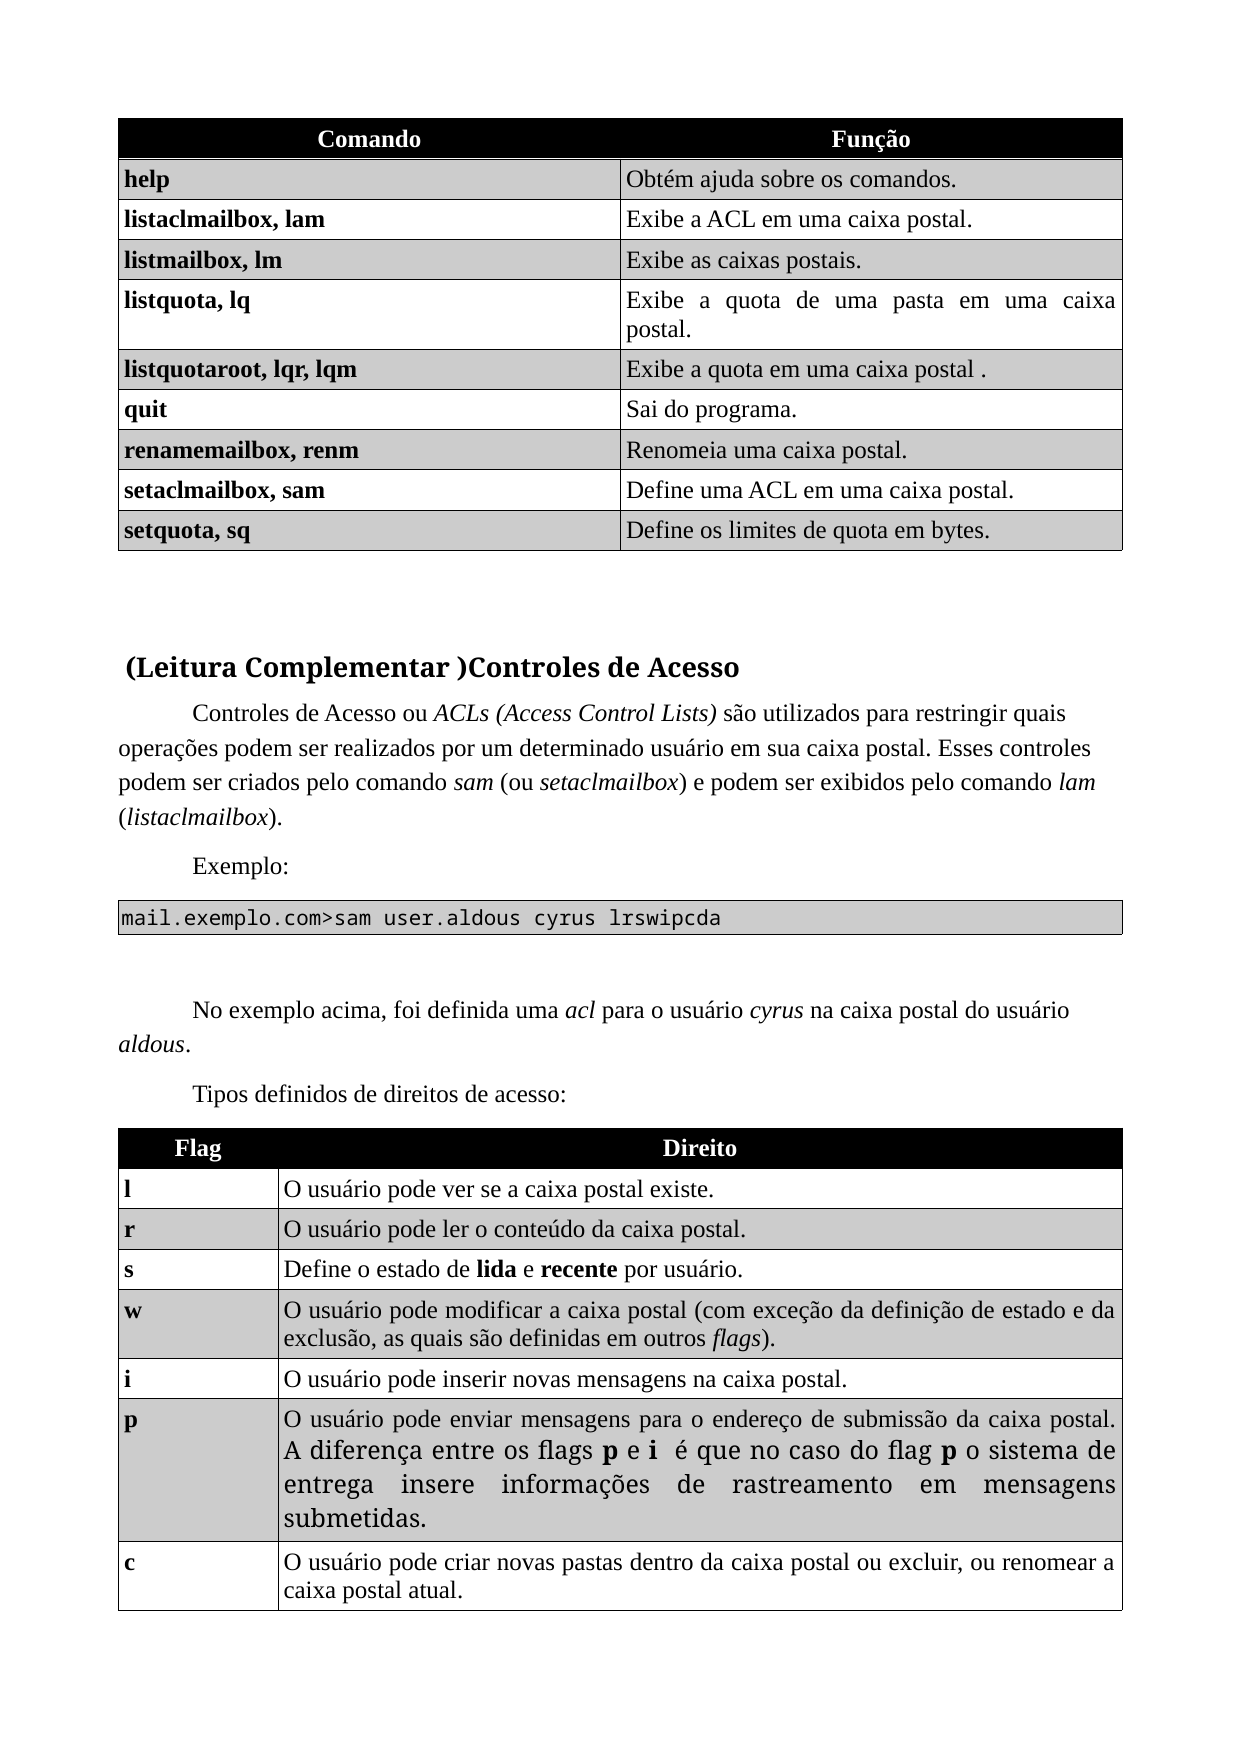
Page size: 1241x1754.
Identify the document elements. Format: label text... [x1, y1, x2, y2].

table_cell Exibe a quota de uma pasta em uma caixa postal. [621, 280, 1122, 348]
table_cell Define uma ACL em uma caixa postal. [621, 470, 1122, 510]
table_cell Exibe as caixas postais. [621, 240, 1122, 279]
table_cell w [119, 1290, 278, 1358]
table_cell Exibe a ACL em uma caixa postal. [621, 200, 1122, 239]
table_cell p [119, 1399, 278, 1541]
table_cell O usuário pode ver se a caixa postal existe. [279, 1169, 1122, 1208]
text Tipos definidos de direitos de acesso: [118, 1079, 1122, 1107]
table_cell O usuário pode modificar a caixa postal (com exceção da definição de estado e da exclusão, as quais são definidas em outros flags). [279, 1290, 1122, 1358]
table_cell listaclmailbox, lam [119, 200, 620, 239]
text Controles de Acesso ou ACLs (Access Control Lists) são utilizados para restringir quais operações podem ser realizados por um determinado usuário em sua caixa postal. Esses controles podem ser criados pelo comando sam (ou setaclmailbox) e podem ser exibidos pelo comando lam (listaclmailbox). [118, 698, 1122, 830]
table_cell quit [119, 390, 620, 429]
table_cell O usuário pode criar novas pastas dentro da caixa postal ou excluir, ou renomear a caixa postal atual. [279, 1542, 1122, 1610]
table_cell listmailbox, lm [119, 240, 620, 279]
table_cell Obtém ajuda sobre os comandos. [621, 160, 1122, 199]
table_cell r [119, 1209, 278, 1249]
table_cell setaclmailbox, sam [119, 470, 620, 510]
table_cell O usuário pode inserir novas mensagens na caixa postal. [279, 1359, 1122, 1398]
table_header Função [620, 119, 1122, 158]
table_cell l [119, 1169, 278, 1208]
text No exemplo acima, foi definida uma acl para o usuário cyrus na caixa postal do usuário aldous. [118, 995, 1122, 1058]
table_cell O usuário pode enviar mensagens para o endereço de submissão da caixa postal. A diferença entre os flags p e i é que no caso do flag p o sistema de entrega insere informações de rastreamento em mensagens submetidas. [279, 1399, 1122, 1541]
table_cell setquota, sq [119, 511, 620, 550]
table_cell s [119, 1250, 278, 1289]
table_cell help [119, 160, 620, 199]
text mail.exemplo.com>sam user.aldous cyrus lrswipcda [119, 901, 1122, 934]
table_cell listquotaroot, lqr, lqm [119, 350, 620, 389]
table_cell listquota, lq [119, 280, 620, 348]
table_cell renamemailbox, renm [119, 430, 620, 469]
table_cell i [119, 1359, 278, 1398]
table_cell Define os limites de quota em bytes. [621, 511, 1122, 550]
table_cell Exibe a quota em uma caixa postal . [621, 350, 1122, 389]
table_header Comando [119, 119, 620, 158]
subtitle (Leitura Complementar )Controles de Acesso [118, 649, 1122, 686]
text Exemplo: [118, 851, 1122, 879]
table_cell O usuário pode ler o conteúdo da caixa postal. [279, 1209, 1122, 1249]
table_header Flag [119, 1129, 278, 1168]
table_cell Renomeia uma caixa postal. [621, 430, 1122, 469]
table_cell Sai do programa. [621, 390, 1122, 429]
table_cell Define o estado de lida e recente por usuário. [279, 1250, 1122, 1289]
table_cell c [119, 1542, 278, 1610]
table_header Direito [278, 1129, 1122, 1168]
